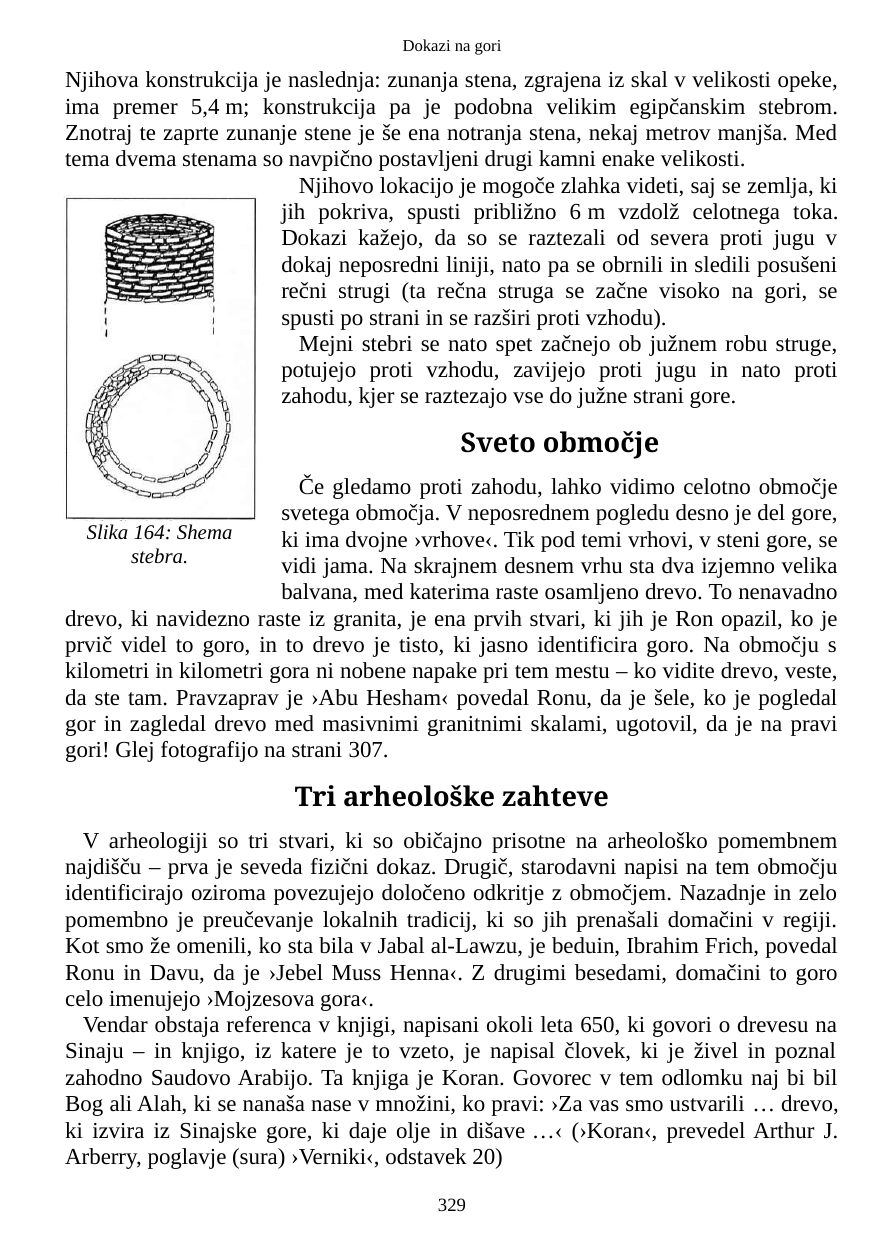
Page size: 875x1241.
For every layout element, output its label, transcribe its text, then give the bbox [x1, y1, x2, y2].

text Če gledamo proti zahodu, lahko vidimo celotno območje svetega območja. V neposrednem pogledu desno je del gore, ki ima dvojne ›vrhove‹. Tik pod temi vrhovi, v steni gore, se vidi jama. Na skrajnem desnem vrhu sta dva izjemno velika balvana, med katerima raste osamljeno drevo. To nenavadno drevo, ki navidezno raste iz granita, je ena prvih stvari, ki jih je Ron opazil, ko je prvič videl to goro, in to drevo je tisto, ki jasno identificira goro. Na območju s kilometri in kilometri gora ni nobene napake pri tem mestu – ko vidite drevo, veste, da ste tam. Pravzaprav je ›Abu Hesham‹ povedal Ronu, da je šele, ko je pogledal gor in zagledal drevo med masivnimi granitnimi skalami, ugotovil, da je na pravi gori! Glej fotografijo na strani 265. [65, 473, 839, 763]
text Vendar obstaja referenca v knjigi, napisani okoli leta 650, ki govori o drevesu na Sinaju – in knjigo, iz katere je to vzeto, je napisal človek, ki je živel in poznal zahodno Saudovo Arabijo. Ta knjiga je Koran. Govorec v tem odlomku naj bi bil Bog ali Alah, ki se nanaša nase v množini, ko pravi: ›Za vas smo ustvarili … drevo, ki izvira iz Sinajske gore, ki daje olje in dišave …‹ (›Koran‹, prevedel Arthur J. Arberry, poglavje (sura) ›Verniki‹, odstavek 20) [65, 1011, 839, 1169]
text V arheologiji so tri stvari, ki so običajno prisotne na arheološko pomembnem najdišču – prva je seveda fizični dokaz. Drugič, starodavni napisi na tem območju identificirajo oziroma povezujejo določeno odkritje z območjem. Nazadnje in zelo pomembno je preučevanje lokalnih tradicij, ki so jih prenašali domačini v regiji. Kot smo že omenili, ko sta bila v Jabal al-Lawzu, je beduin, Ibrahim Frich, povedal Ronu in Davu, da je ›Jebel Muss Henna‹. Z drugimi besedami, domačini to goro celo imenujejo ›Mojzesova gora‹. [65, 827, 839, 1011]
text Njihovo lokacijo je mogoče zlahka videti, saj se zemlja, ki jih pokriva, spusti približno 6 m vzdolž celotnega toka. Dokazi kažejo, da so se raztezali od severa proti jugu v dokaj neposredni liniji, nato pa se obrnili in sledili posušeni rečni strugi (ta rečna struga se začne visoko na gori, se spusti po strani in se razširi proti vzhodu). [65, 172, 839, 330]
picture [63, 195, 258, 521]
subtitle Sveto območje [258, 423, 839, 460]
text Mejni stebri se nato spet začnejo ob južnem robu struge, potujejo proti vzhodu, zavijejo proti jugu in nato proti zahodu, kjer se raztezajo vse do južne strani gore. [258, 330, 839, 409]
subtitle Tri arheološke zahteve [65, 777, 839, 814]
text Njihova konstrukcija je naslednja: zunanja stena, zgrajena iz skal v velikosti opeke, ima premer 5,4 m; konstrukcija pa je podobna velikim egipčanskim stebrom. Znotraj te zaprte zunanje stene je še ena notranja stena, nekaj metrov manjša. Med tema dvema stenama so navpično postavljeni drugi kamni enake velikosti. [65, 66, 839, 172]
text Slika 164: Shema stebra. [63, 521, 257, 568]
